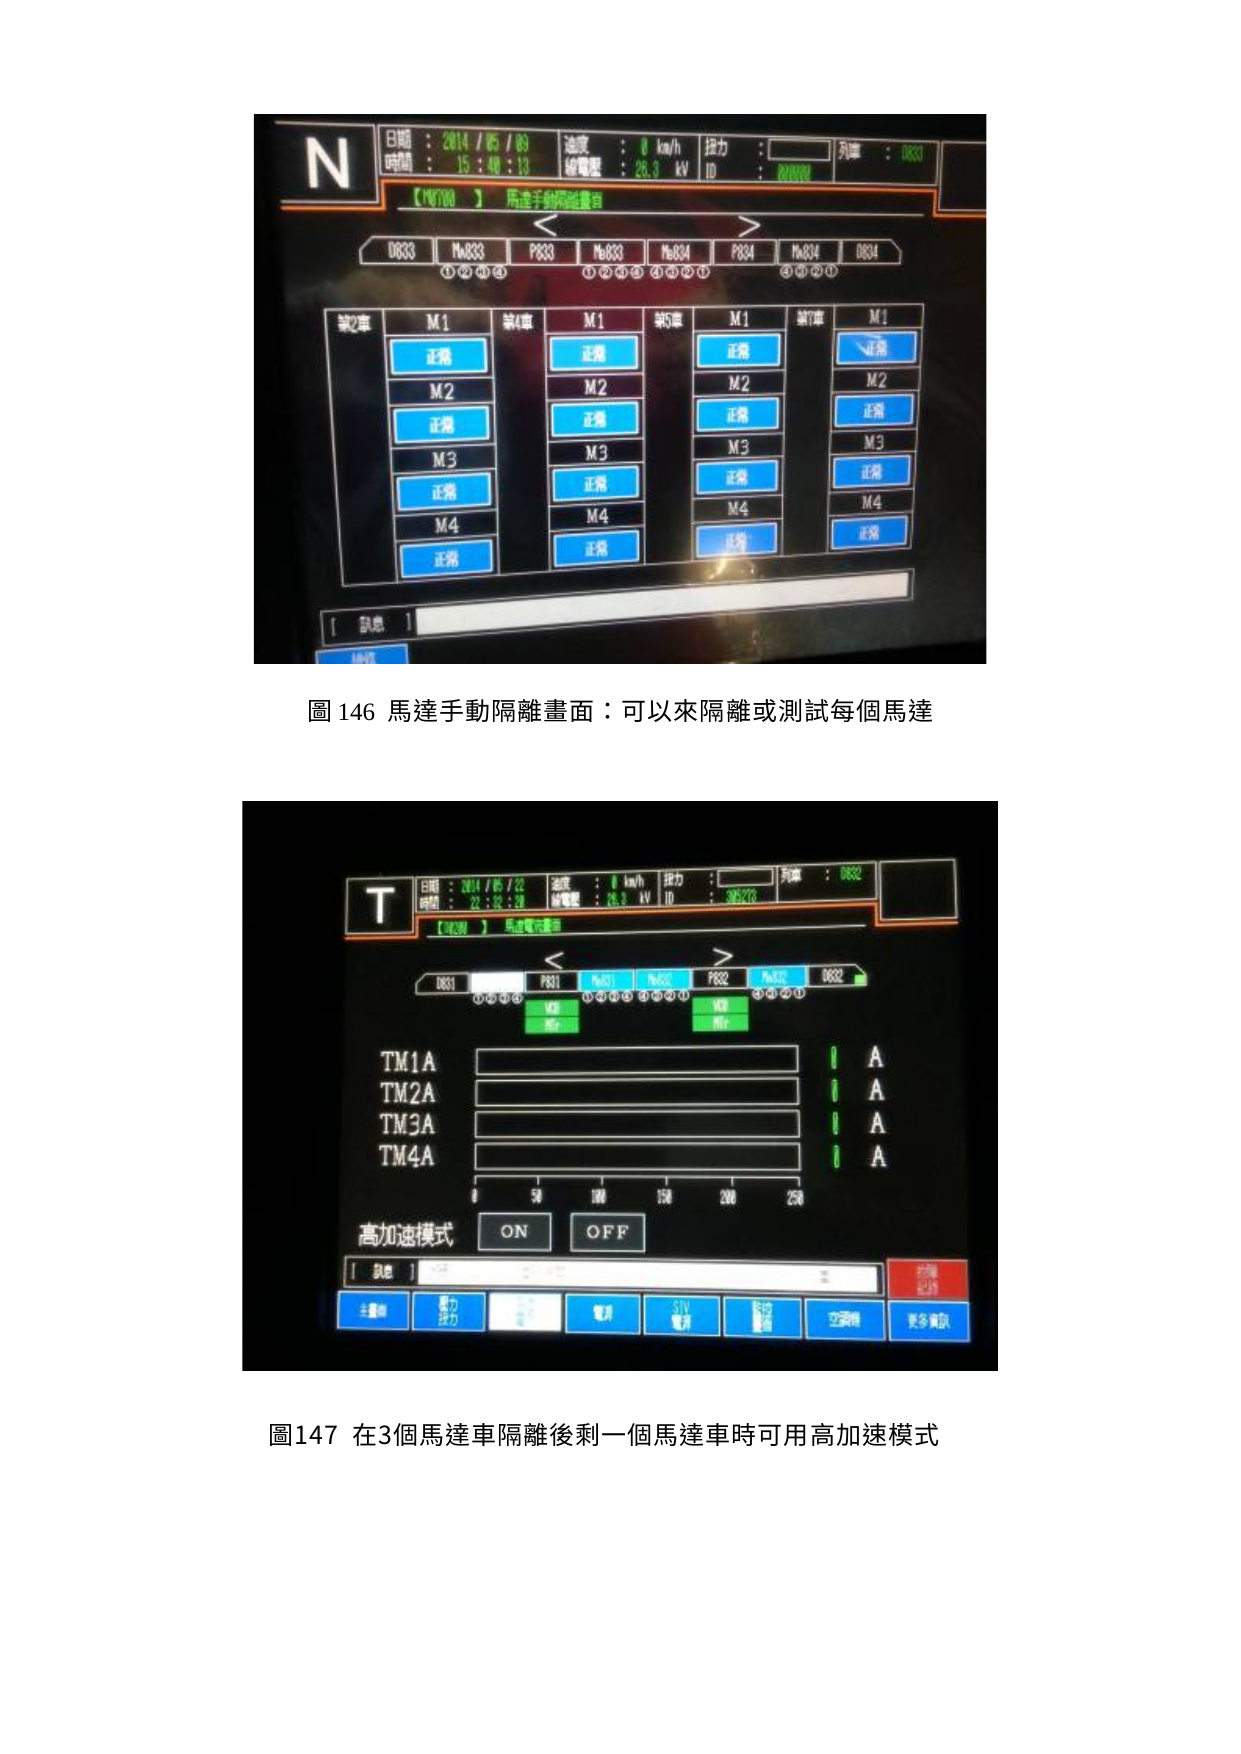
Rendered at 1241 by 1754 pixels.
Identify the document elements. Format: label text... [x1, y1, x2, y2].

text 圖146 馬達手動隔離畫面：可以來隔離或測試每個馬達 [118, 691, 1122, 728]
picture [242, 801, 998, 1371]
picture [253, 114, 987, 664]
text 圖147 在3個馬達車隔離後剩一個馬達車時可用高加速模式 [268, 1415, 1122, 1452]
